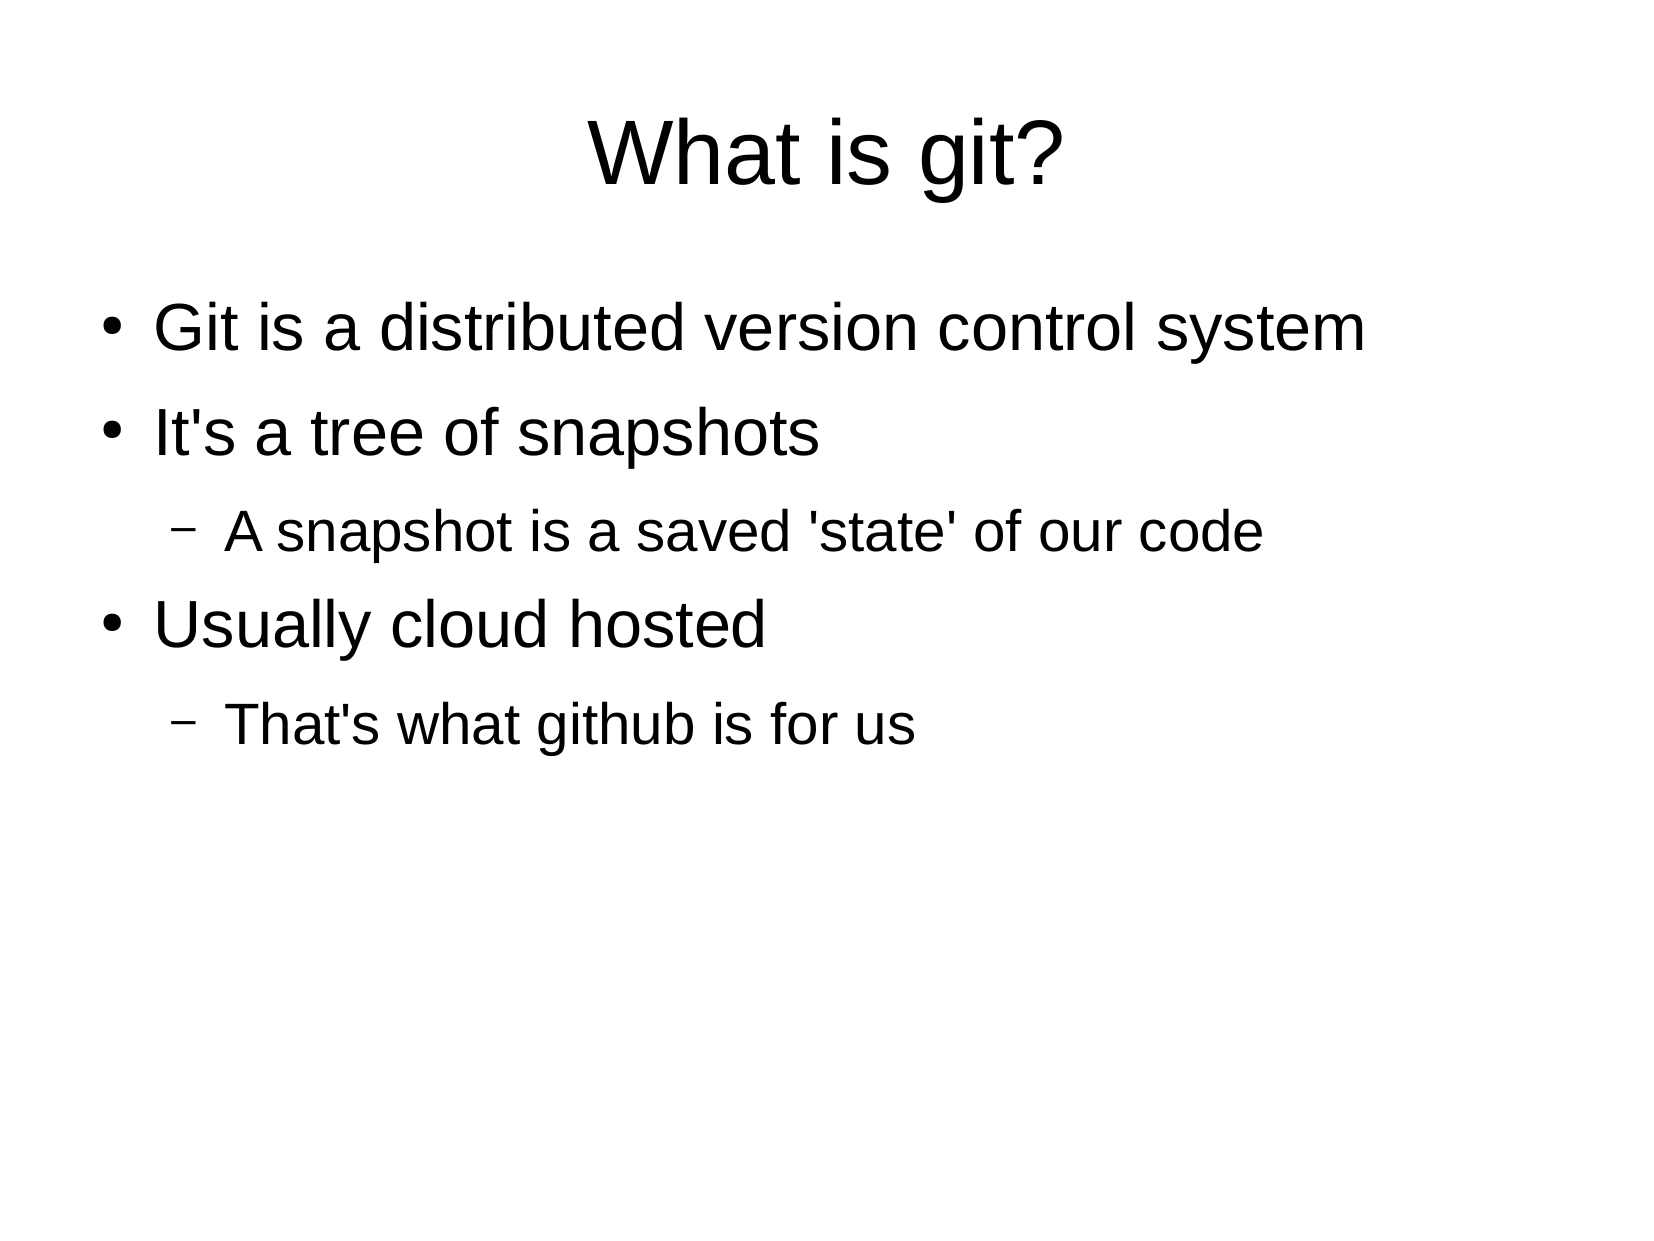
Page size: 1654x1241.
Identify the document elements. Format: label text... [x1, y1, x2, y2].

list Git is a distributed version control system It's a tree of snapshots A snapshot is a saved 'state' of our code Usually cloud hosted That's what github is for us [82, 290, 1571, 1010]
title What is git? [82, 49, 1571, 257]
